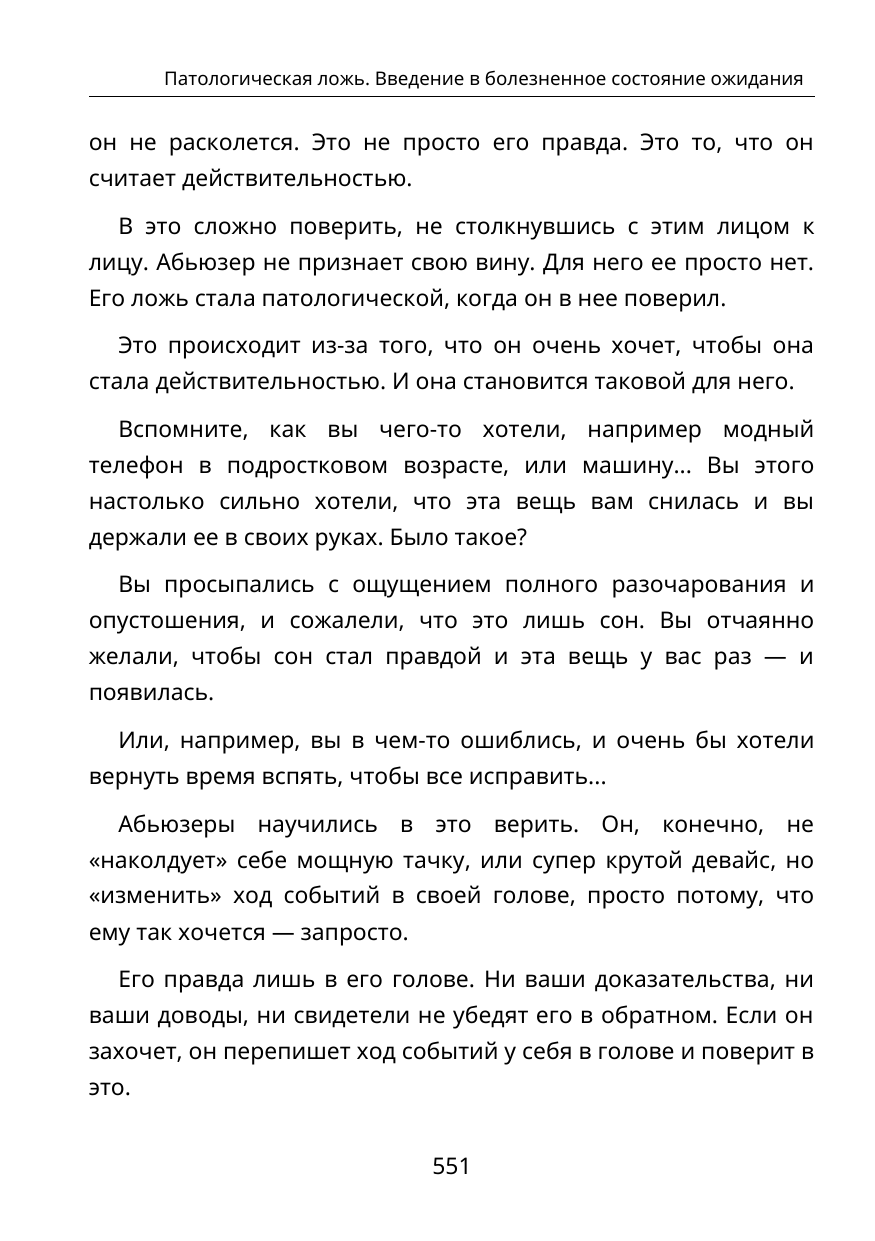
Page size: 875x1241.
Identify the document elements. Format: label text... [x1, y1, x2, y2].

text Его правда лишь в его голове. Ни ваши доказательства, ни ваши доводы, ни свидетели не убедят его в обратном. Если он захочет, он перепишет ход событий у себя в голове и поверит в это. [88, 963, 815, 1102]
text Абьюзеры научились в это верить. Он, конечно, не «наколдует» себе мощную тачку, или супер крутой девайс, но «изменить» ход событий в своей голове, просто потому, что ему так хочется — запросто. [88, 808, 815, 947]
text Вы просыпались с ощущением полного разочарования и опустошения, и сожалели, что это лишь сон. Вы отчаянно желали, чтобы сон стал правдой и эта вещь у вас раз — и появилась. [88, 568, 815, 707]
text Это происходит из-за того, что он очень хочет, чтобы она стала действительностью. И она становится таковой для него. [88, 329, 815, 396]
text Или, например, вы в чем-то ошиблись, и очень бы хотели вернуть время вспять, чтобы все исправить... [88, 724, 815, 791]
text Вспомните, как вы чего-то хотели, например модный телефон в подростковом возрасте, или машину... Вы этого настолько сильно хотели, что эта вещь вам снилась и вы держали ее в своих руках. Было такое? [88, 413, 815, 552]
text он не расколется. Это не просто его правда. Это то, что он считает действительностью. [88, 126, 815, 193]
text В это сложно поверить, не столкнувшись с этим лицом к лицу. Абьюзер не признает свою вину. Для него ее просто нет. Его ложь стала патологической, когда он в нее поверил. [88, 210, 815, 313]
